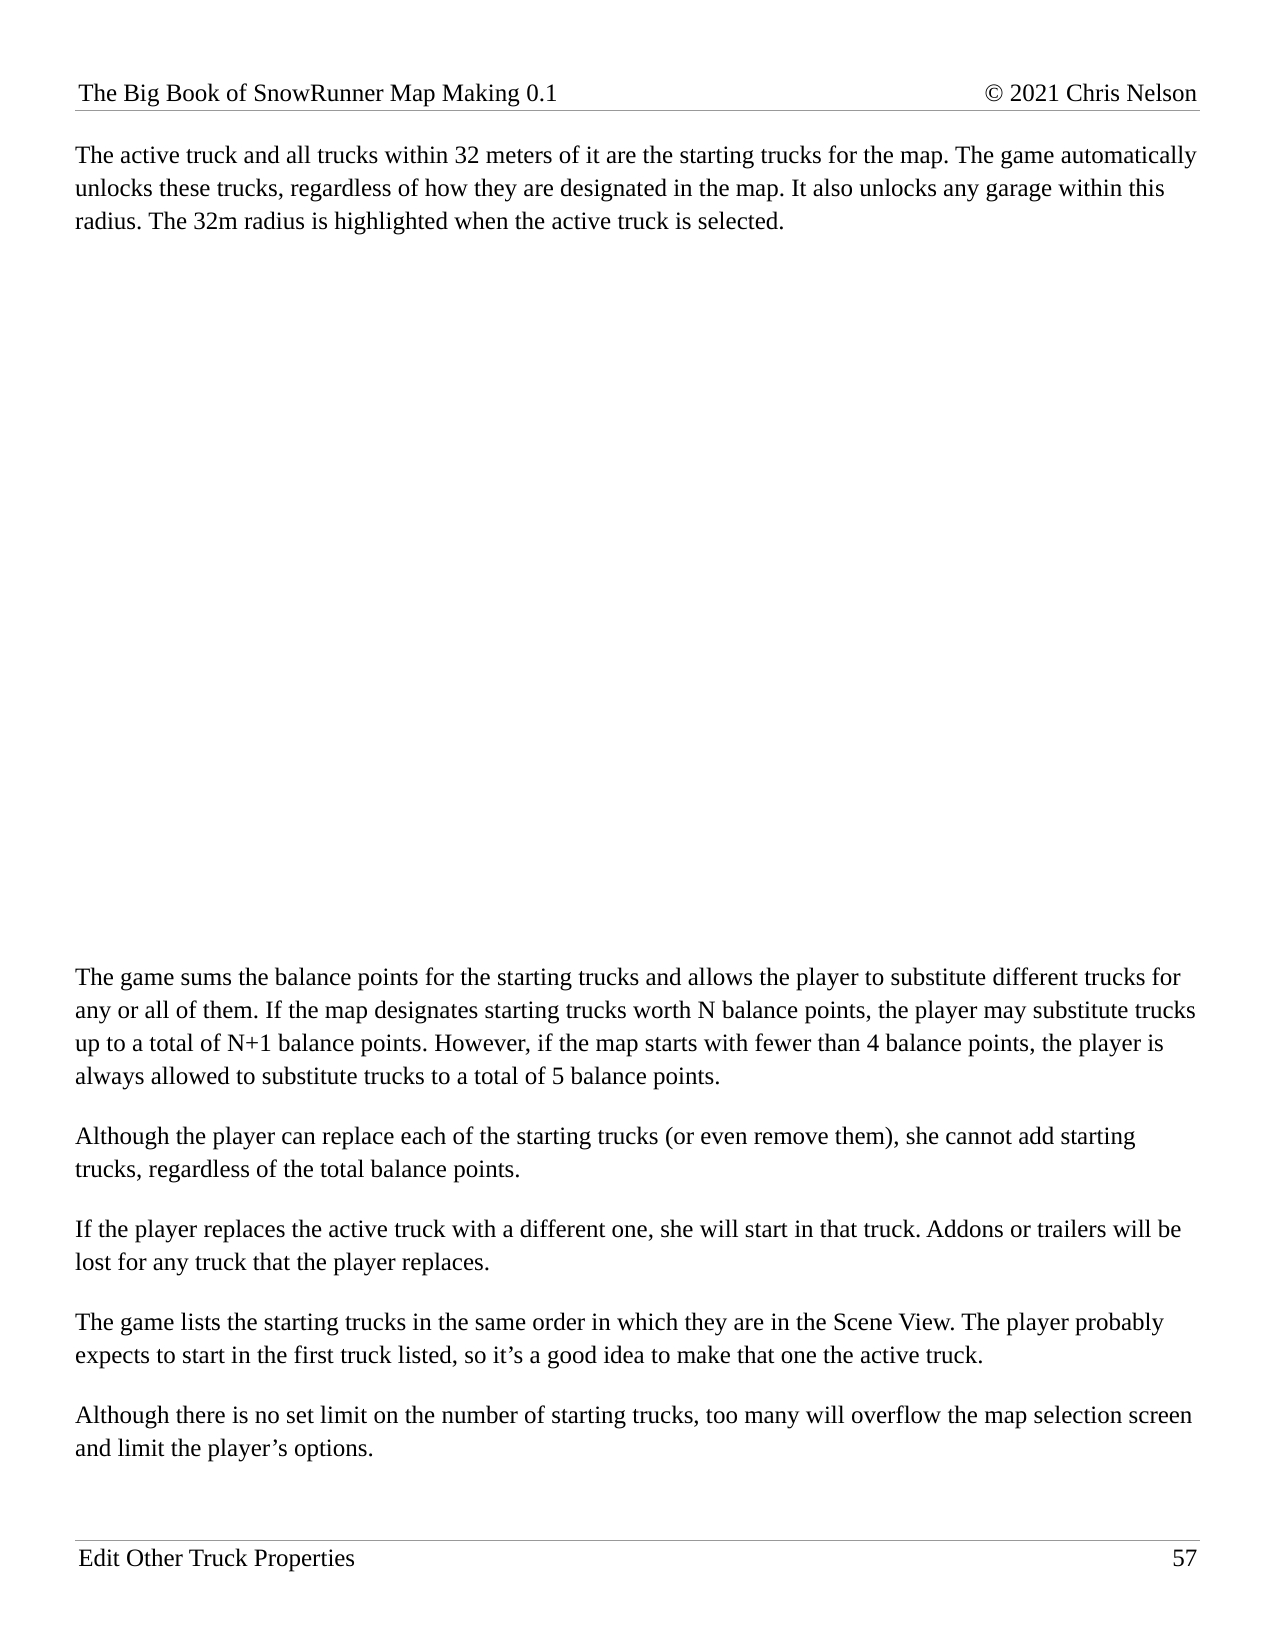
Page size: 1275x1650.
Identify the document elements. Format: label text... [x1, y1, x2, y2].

text Although the player can replace each of the starting trucks (or even remove them), she cannot add starting trucks, regardless of the total balance points. [75, 1121, 1200, 1182]
text The game lists the starting trucks in the same order in which they are in the Scene View. The player probably expects to start in the first truck listed, so it’s a good idea to make that one the active truck. [75, 1307, 1200, 1368]
text If the player replaces the active truck with a different one, she will start in that truck. Addons or trailers will be lost for any truck that the player replaces. [75, 1214, 1200, 1276]
text Although there is no set limit on the number of starting trucks, too many will overflow the map selection screen and limit the player’s options. [75, 1400, 1200, 1462]
text The game sums the balance points for the starting trucks and allows the player to substitute different trucks for any or all of them. If the map designates starting trucks worth N balance points, the player may substitute trucks up to a total of N+1 balance points. However, if the map starts with fewer than 4 balance points, the player is always allowed to substitute trucks to a total of 5 balance points. [75, 962, 1200, 1089]
text The active truck and all trucks within 32 meters of it are the starting trucks for the map. The game automatically unlocks these trucks, regardless of how they are designated in the map. It also unlocks any garage within this radius. The 32m radius is highlighted when the active truck is selected. [75, 140, 1200, 235]
